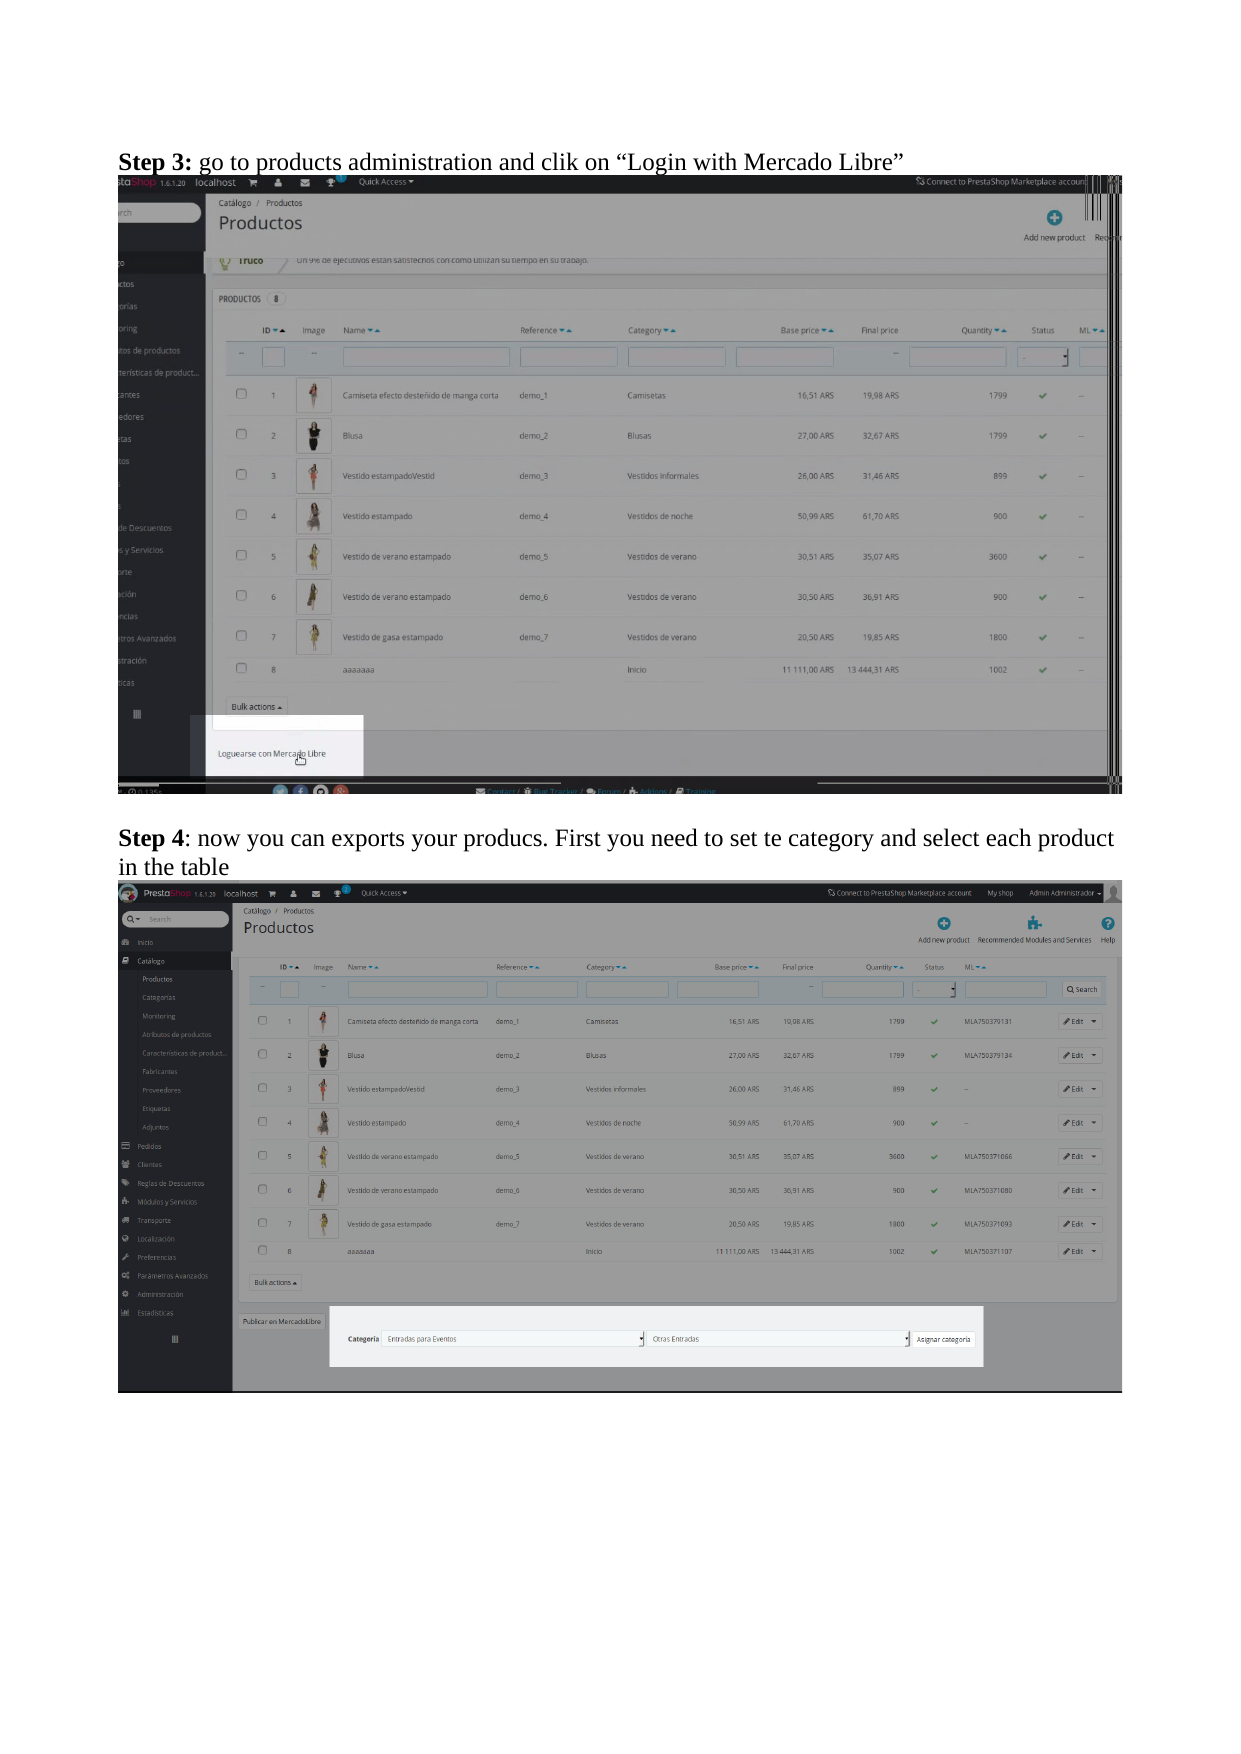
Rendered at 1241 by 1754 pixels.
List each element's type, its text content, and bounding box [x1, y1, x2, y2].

picture [118, 175, 1123, 794]
text Step 4: now you can exports your producs. First you need to set te category and select each product in the table [118, 823, 1122, 880]
picture [118, 880, 1123, 1393]
text Step 3: go to products administration and clik on “Login with Mercado Libre” [118, 147, 1122, 175]
